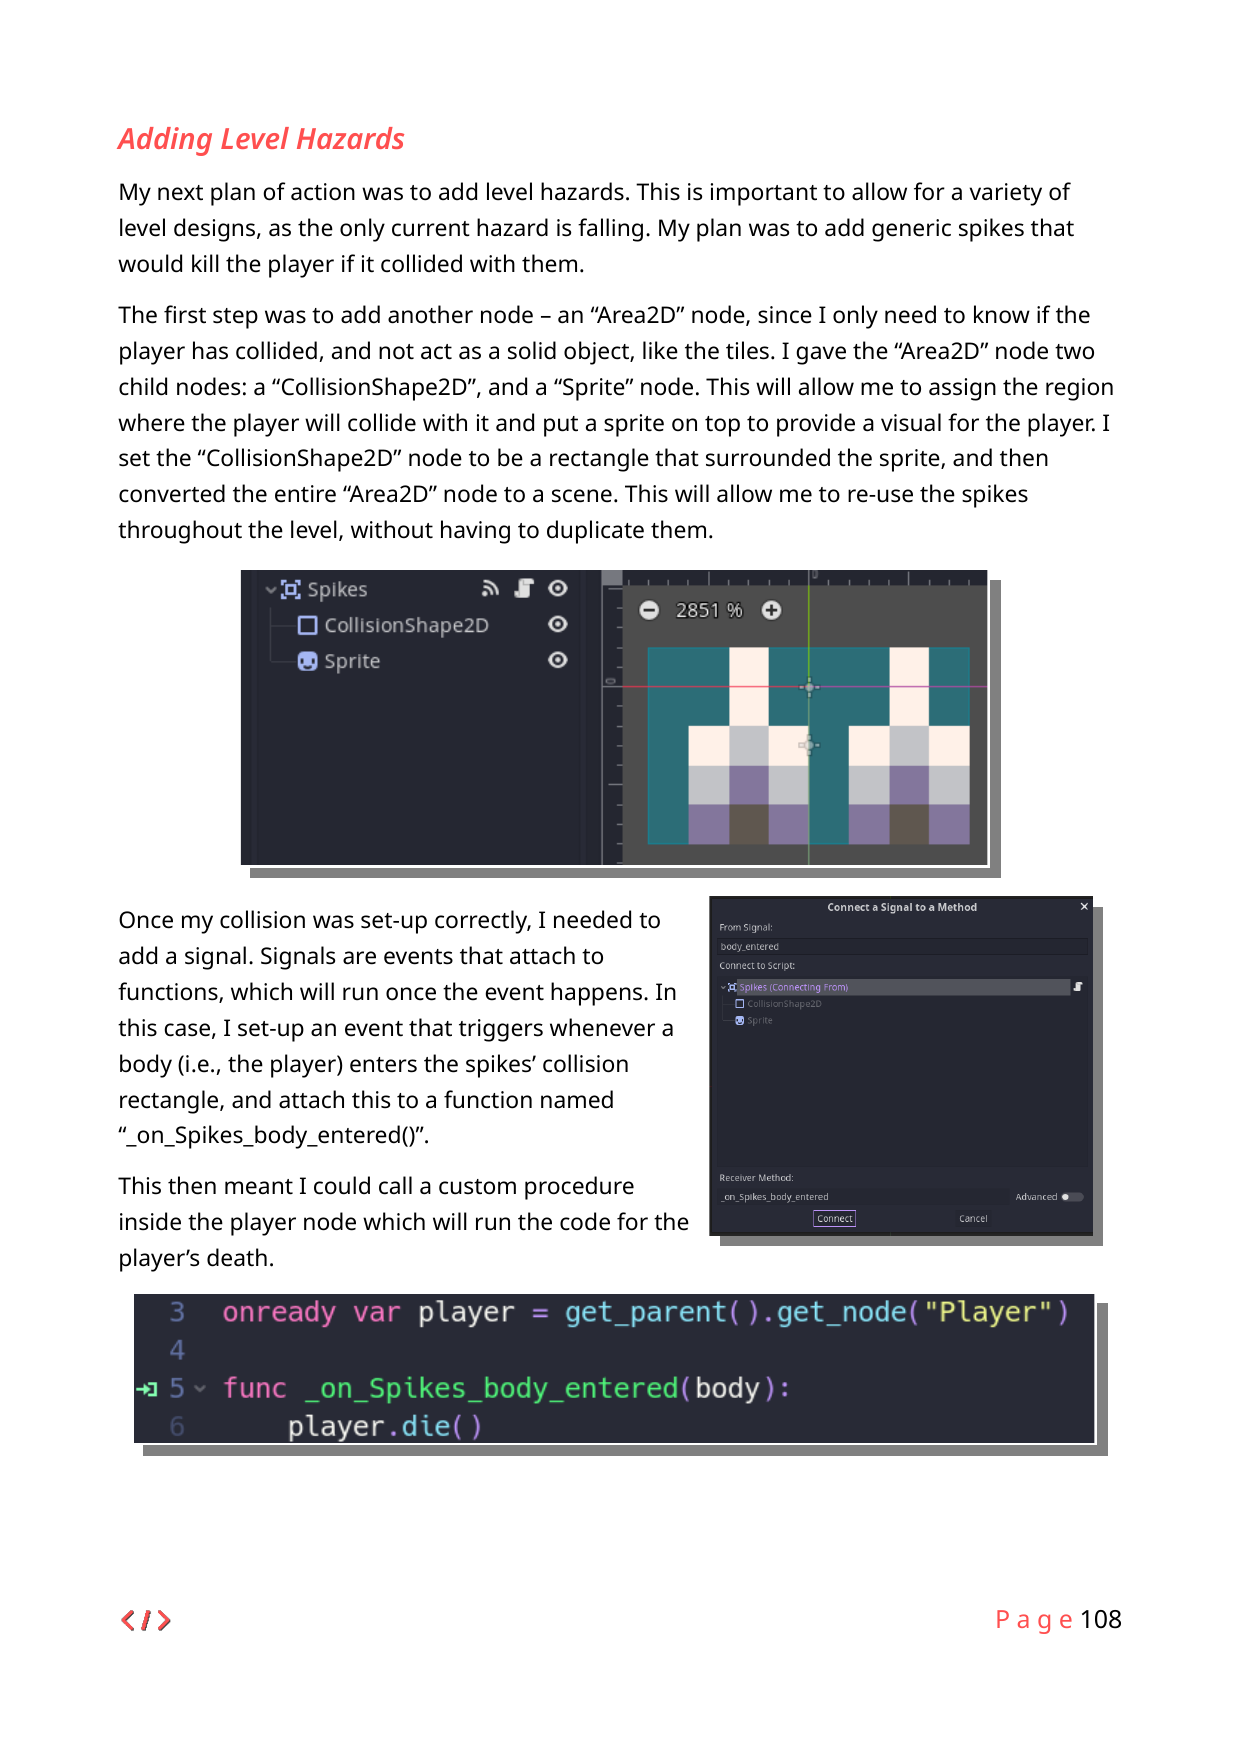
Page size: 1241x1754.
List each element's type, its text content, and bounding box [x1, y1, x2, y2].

text This then meant I could call a custom procedure inside the player node which will run the code for the player’s death. [118, 1170, 1122, 1273]
text [1093, 904, 1122, 1151]
text My next plan of action was to add level hazards. This is important to allow for a variety of level designs, as the only current hazard is falling. My plan was to add generic spikes that would kill the player if it collided with them. [118, 176, 1122, 279]
text The first step was to add another node – an “Area2D” node, since I only need to know if the player has collided, and not act as a solid object, like the tiles. I gave the “Area2D” node two child nodes: a “CollisionShape2D”, and a “Sprite” node. This will allow me to assign the region where the player will collide with it and put a sprite on top to provide a visual for the player. I set the “CollisionShape2D” node to be a rectangle that surrounded the sprite, and then converted the entire “Area2D” node to a scene. This will allow me to re-use the spikes throughout the level, without having to duplicate them. [118, 299, 1122, 581]
picture [181, 1329, 1098, 1446]
text [118, 1292, 1122, 1539]
text Once my collision was set-up correctly, I needed to add a signal. Signals are events that attach to functions, which will run once the event happens. In this case, I set-up an event that triggers whenever a body (i.e., the player) enters the spikes’ collision rectangle, and attach this to a function named “_on_Spikes_body_entered()”. [118, 904, 709, 1151]
picture [709, 896, 1093, 1236]
picture [116, 1591, 175, 1649]
picture [277, 605, 991, 868]
subtitle Adding Level Hazards [118, 118, 1122, 158]
